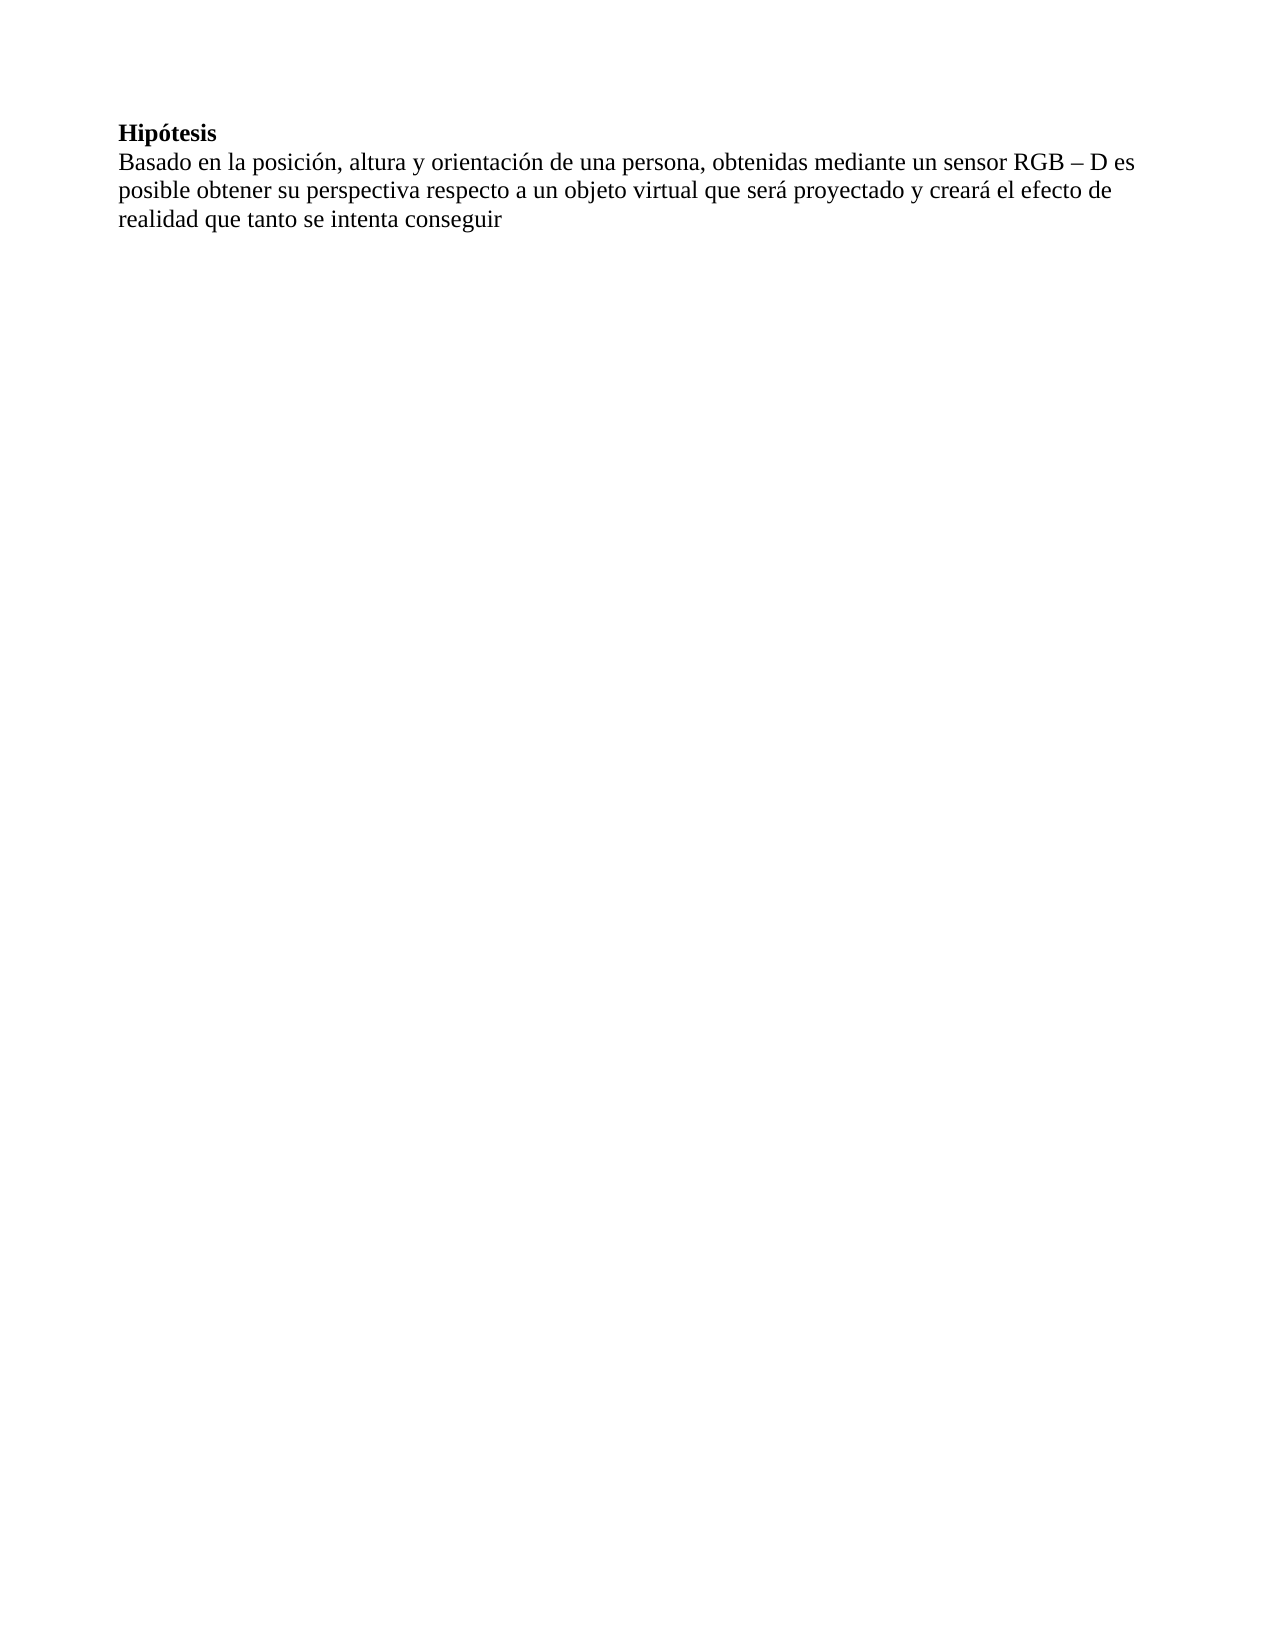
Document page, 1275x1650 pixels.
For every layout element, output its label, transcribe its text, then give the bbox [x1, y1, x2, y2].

text Hipótesis [118, 118, 1157, 147]
text Basado en la posición, altura y orientación de una persona, obtenidas mediante un sensor RGB – D es posible obtener su perspectiva respecto a un objeto virtual que será proyectado y creará el efecto de realidad que tanto se intenta conseguir [118, 147, 1157, 233]
